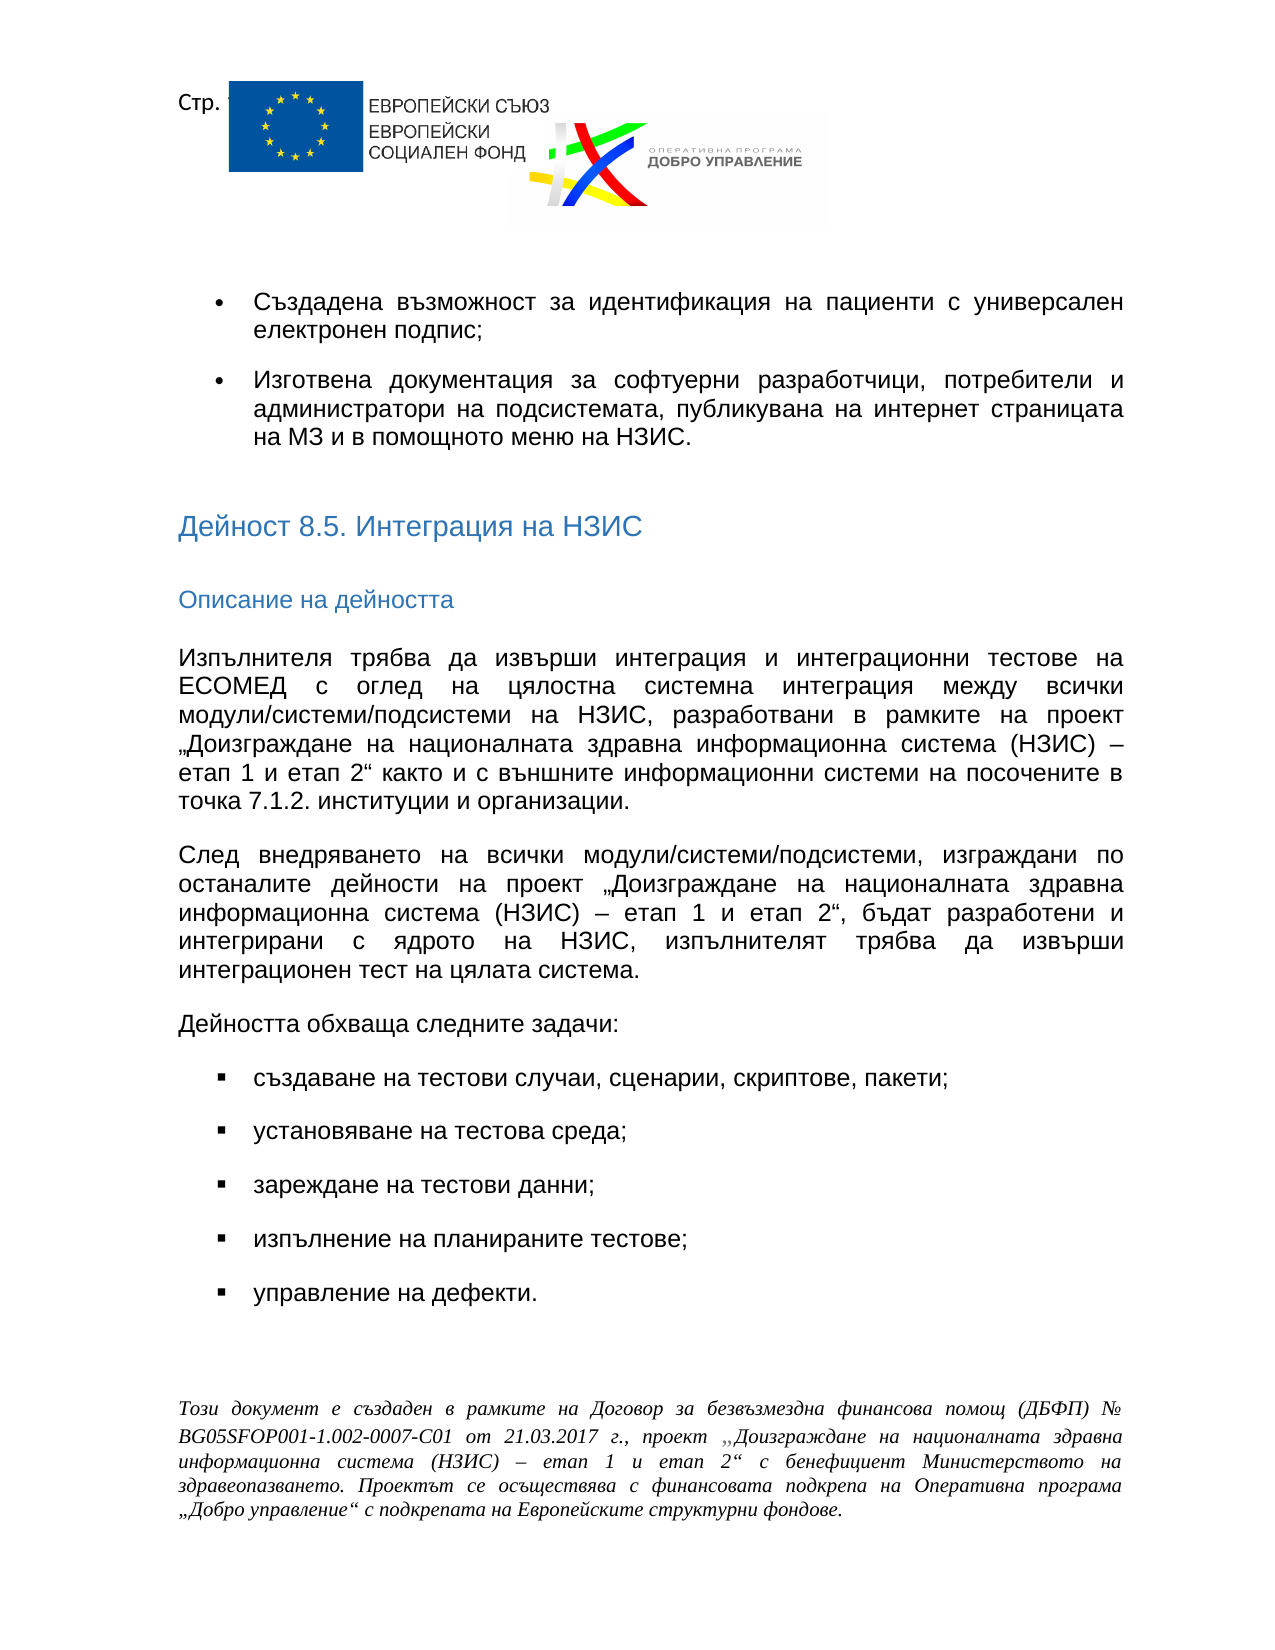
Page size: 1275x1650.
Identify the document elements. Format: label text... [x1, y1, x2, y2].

list Изготвена документация за софтуерни разработчици, потребители и администратори на подсистемата, публикувана на интернет страницата на МЗ и в помощното меню на НЗИС. [216, 365, 1125, 451]
text След внедряването на всички модули/системи/подсистеми, изграждани по останалите дейности на проект „Доизграждане на националната здравна информационна система (НЗИС) – етап 1 и етап 2“, бъдат разработени и интегрирани с ядрото на НЗИС, изпълнителят трябва да извърши интеграционен тест на цялата система. [178, 840, 1125, 984]
subtitle Дейност 8.5. Интеграция на НЗИС [178, 509, 1125, 543]
list изпълнение на планираните тестове; [216, 1224, 1125, 1253]
text Изпълнителя трябва да извърши интеграция и интеграционни тестове на ЕСОМЕД с оглед на цялостна системна интеграция между всички модули/системи/подсистеми на НЗИС, разработвани в рамките на проект „Доизграждане на националната здравна информационна система (НЗИС) – етап 1 и етап 2“ както и с външните информационни системи на посочените в точка 7.1.2. институции и организации. [178, 642, 1125, 815]
list зареждане на тестови данни; [216, 1170, 1125, 1199]
list установяване на тестова среда; [216, 1116, 1125, 1145]
list управление на дефекти. [216, 1278, 1125, 1307]
list създаване на тестови случаи, сценарии, скриптове, пакети; [216, 1062, 1125, 1091]
list Създадена възможност за идентификация на пациенти с универсален електронен подпис; [216, 286, 1125, 344]
text Дейността обхваща следните задачи: [178, 1009, 1125, 1037]
subtitle Описание на дейността [178, 584, 1125, 613]
